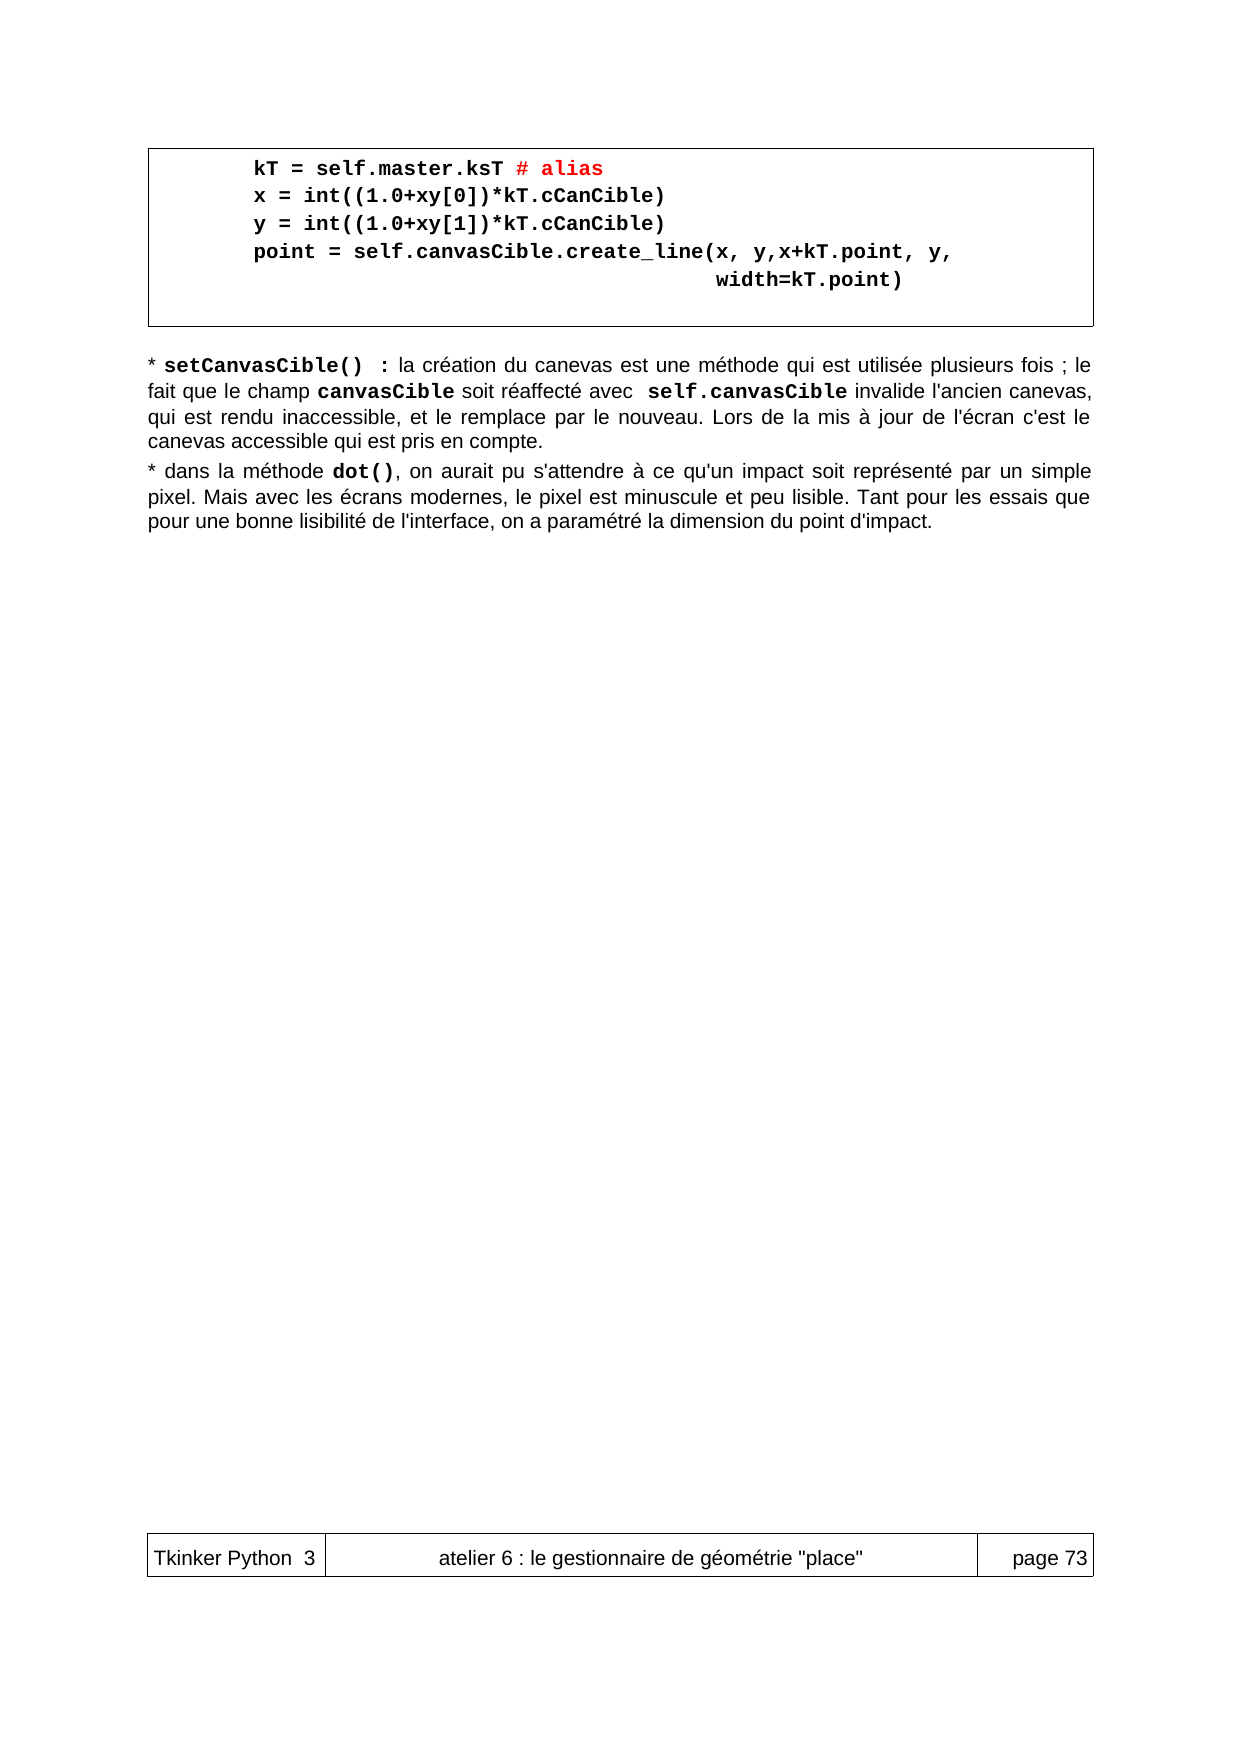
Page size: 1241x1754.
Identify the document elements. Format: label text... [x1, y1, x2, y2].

table_header kT = self.master.ksT # alias x = int((1.0+xy[0])*kT.cCanCible) y = int((1.0+xy[1])*kT.cCanCible) point = self.canvasCible.create_line(x, y,x+kT.point, y, width=kT.point) [149, 149, 1093, 326]
text * dans la méthode dot(), on aurait pu s'attendre à ce qu'un impact soit représenté par un simple pixel. Mais avec les écrans modernes, le pixel est minuscule et peu lisible. Tant pour les essais que pour une bonne lisibilité de l'interface, on a paramétré la dimension du point d'impact. [148, 459, 1093, 533]
text * setCanvasCible() : la création du canevas est une méthode qui est utilisée plusieurs fois ; le fait que le champ canvasCible soit réaffecté avec self.canvasCible invalide l'ancien canevas, qui est rendu inaccessible, et le remplace par le nouveau. Lors de la mis à jour de l'écran c'est le canevas accessible qui est pris en compte. [148, 353, 1093, 453]
